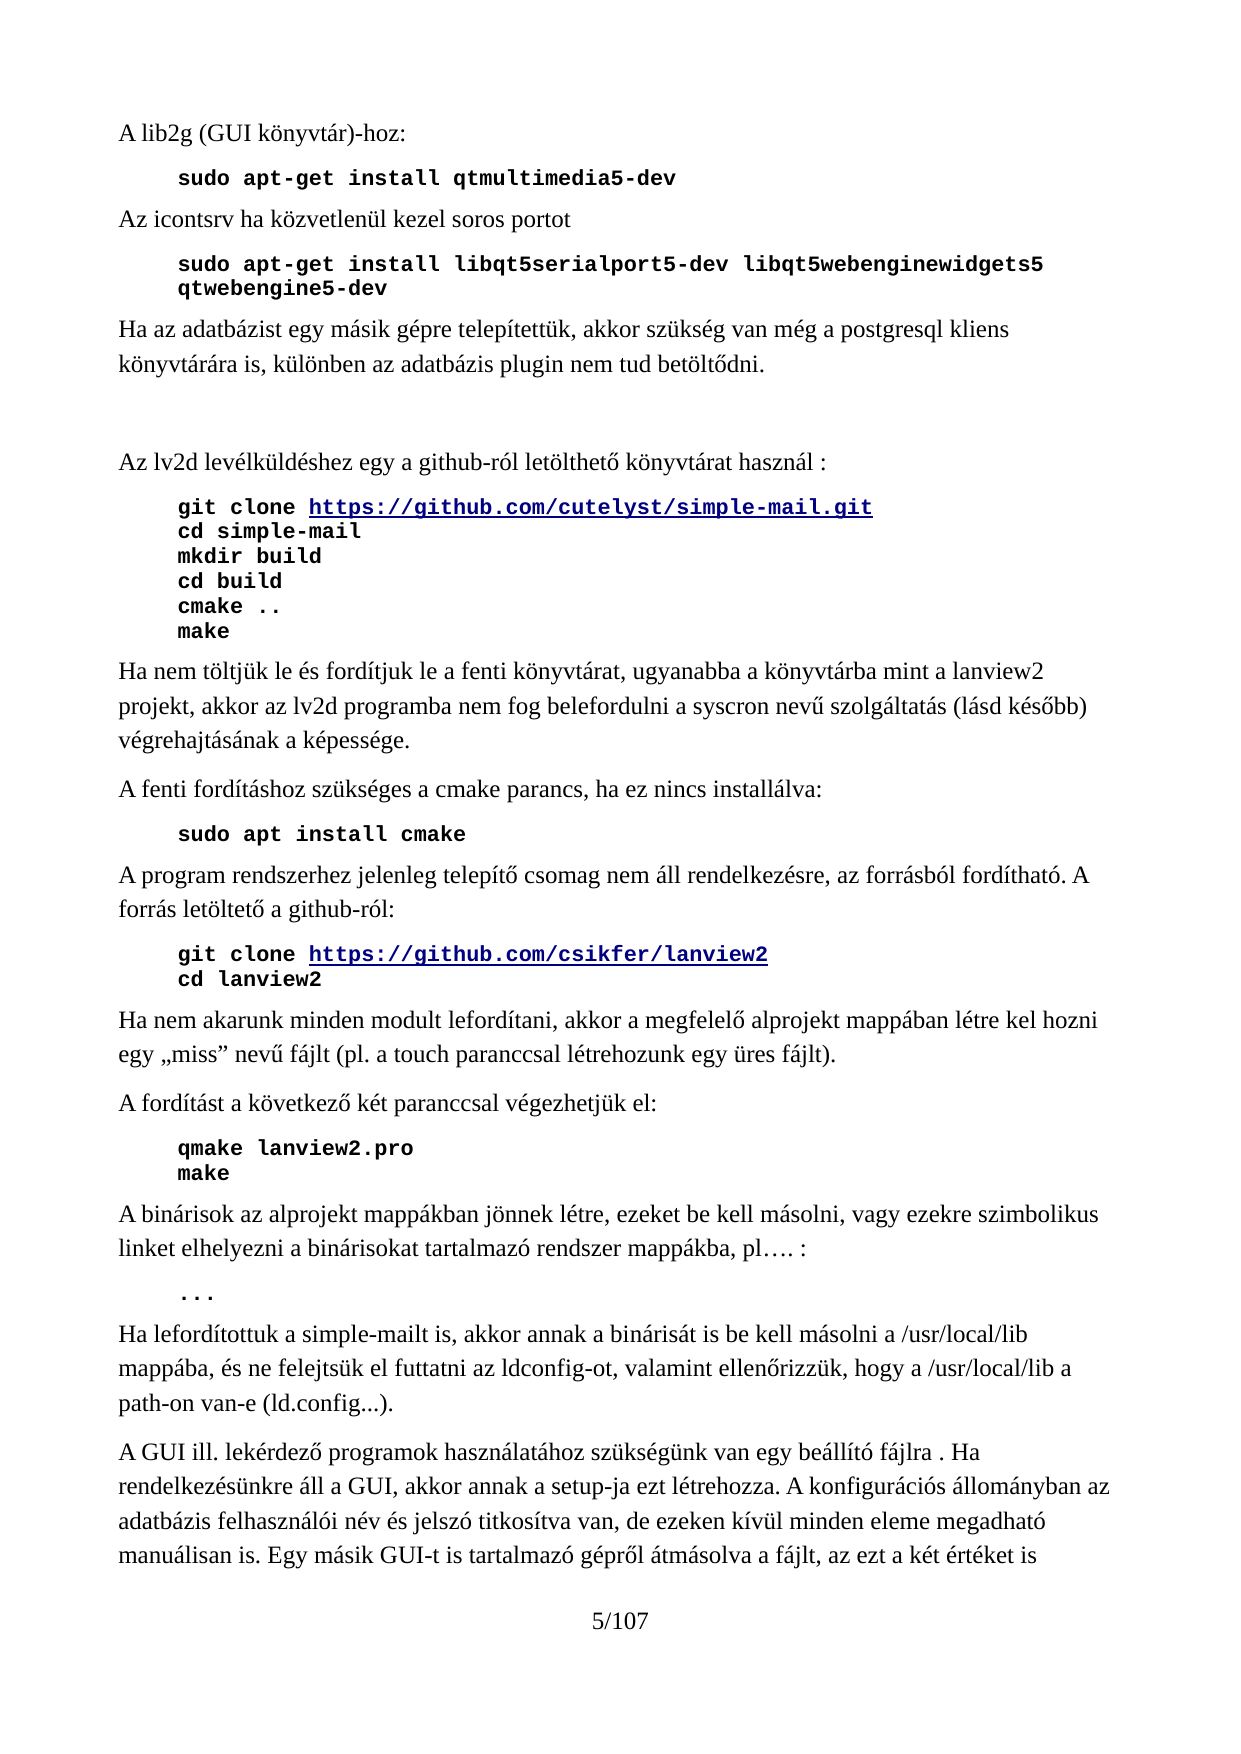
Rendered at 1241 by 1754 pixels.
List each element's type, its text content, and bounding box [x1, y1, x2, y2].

text sudo apt install cmake [177, 823, 1122, 848]
text A program rendszerhez jelenleg telepítő csomag nem áll rendelkezésre, az forrásból fordítható. A forrás letöltető a github-ról: [118, 860, 1122, 923]
text Ha lefordítottuk a simple-mailt is, akkor annak a binárisát is be kell másolni a /usr/local/lib mappába, és ne felejtsük el futtatni az ldconfig-ot, valamint ellenőrizzük, hogy a /usr/local/lib a path-on van-e (ld.config...). [118, 1319, 1122, 1417]
text git clone https://github.com/cutelyst/simple-mail.git cd simple-mail mkdir build cd build cmake .. make [177, 496, 1122, 644]
text Ha nem akarunk minden modult lefordítani, akkor a megfelelő alprojekt mappában létre kel hozni egy „miss” nevű fájlt (pl. a touch paranccsal létrehozunk egy üres fájlt). [118, 1005, 1122, 1068]
text Az lv2d levélküldéshez egy a github-ról letölthető könyvtárat használ : [118, 447, 1122, 476]
text A fordítást a következő két paranccsal végezhetjük el: [118, 1088, 1122, 1117]
text Ha nem töltjük le és fordítjuk le a fenti könyvtárat, ugyanabba a könyvtárba mint a lanview2 projekt, akkor az lv2d programba nem fog belefordulni a syscron nevű szolgáltatás (lásd később) végrehajtásának a képessége. [118, 656, 1122, 754]
text Az icontsrv ha közvetlenül kezel soros portot [118, 204, 1122, 232]
text ... [177, 1282, 1122, 1307]
text qmake lanview2.pro make [177, 1137, 1122, 1187]
text A fenti fordításhoz szükséges a cmake parancs, ha ez nincs installálva: [118, 774, 1122, 803]
text A lib2g (GUI könyvtár)-hoz: [118, 118, 1122, 147]
text sudo apt-get install libqt5serialport5-dev libqt5webenginewidgets5 qtwebengine5-dev [177, 253, 1122, 302]
text sudo apt-get install qtmultimedia5-dev [177, 167, 1122, 192]
text Ha az adatbázist egy másik gépre telepítettük, akkor szükség van még a postgresql kliens könyvtárára is, különben az adatbázis plugin nem tud betöltődni. [118, 314, 1122, 377]
text A binárisok az alprojekt mappákban jönnek létre, ezeket be kell másolni, vagy ezekre szimbolikus linket elhelyezni a binárisokat tartalmazó rendszer mappákba, pl…. : [118, 1199, 1122, 1262]
text git clone https://github.com/csikfer/lanview2 cd lanview2 [177, 943, 1122, 993]
text A GUI ill. lekérdező programok használatához szükségünk van egy beállító fájlra . Ha rendelkezésünkre áll a GUI, akkor annak a setup-ja ezt létrehozza. A konfigurációs állományban az adatbázis felhasználói név és jelszó titkosítva van, de ezeken kívül minden eleme megadható manuálisan is. Egy másik GUI-t is tartalmazó gépről átmásolva a fájlt, az ezt a két értéket is [118, 1437, 1122, 1569]
